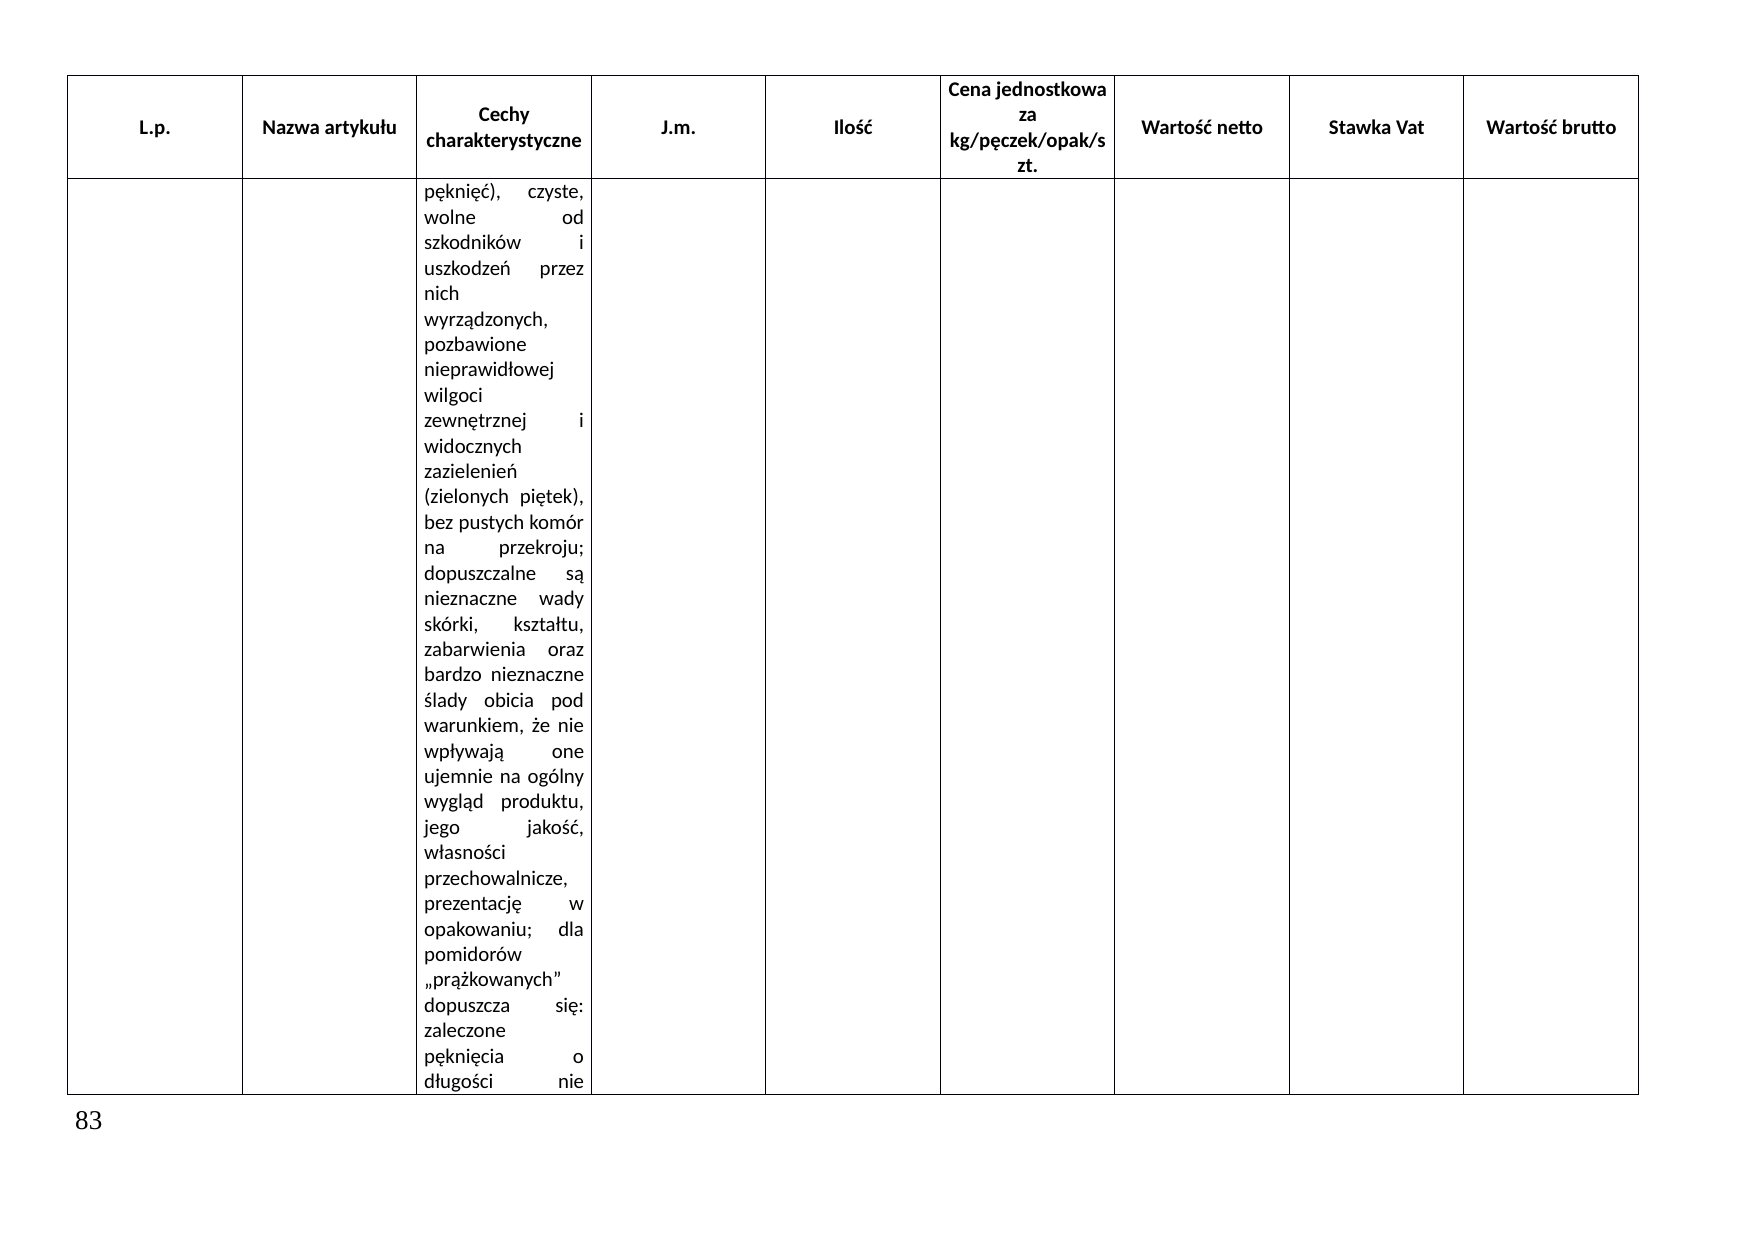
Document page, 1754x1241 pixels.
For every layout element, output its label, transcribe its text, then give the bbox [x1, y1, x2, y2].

table_cell [68, 179, 242, 1094]
table_header Stawka Vat [1290, 76, 1463, 178]
table_cell [1290, 179, 1463, 1094]
table_cell pęknięć), czyste, wolne od szkodników i uszkodzeń przez nich wyrządzonych, pozbawione nieprawidłowej wilgoci zewnętrznej i widocznych zazielenień (zielonych piętek), bez pustych komór na przekroju; dopuszczalne są nieznaczne wady skórki, kształtu, zabarwienia oraz bardzo nieznaczne ślady obicia pod warunkiem, że nie wpływają one ujemnie na ogólny wygląd produktu, jego jakość, własności przechowalnicze, prezentację w opakowaniu; dla pomidorów „prążkowanych” dopuszcza się: zaleczone pęknięcia o długości nie [417, 179, 591, 1094]
table_header Wartość brutto [1464, 76, 1638, 178]
table_cell [1464, 179, 1638, 1094]
table_header Cena jednostkowa za kg/pęczek/opak/szt. [941, 76, 1114, 178]
table_cell [592, 179, 765, 1094]
table_header J.m. [592, 76, 765, 178]
table_cell [941, 179, 1114, 1094]
table_header Cechy charakterystyczne [417, 76, 591, 178]
table_header Ilość [766, 76, 940, 178]
table_cell [243, 179, 416, 1094]
table_header Wartość netto [1115, 76, 1289, 178]
table_cell [1115, 179, 1289, 1094]
table_cell [766, 179, 940, 1094]
table_header Nazwa artykułu [243, 76, 416, 178]
table_header L.p. [68, 76, 242, 178]
